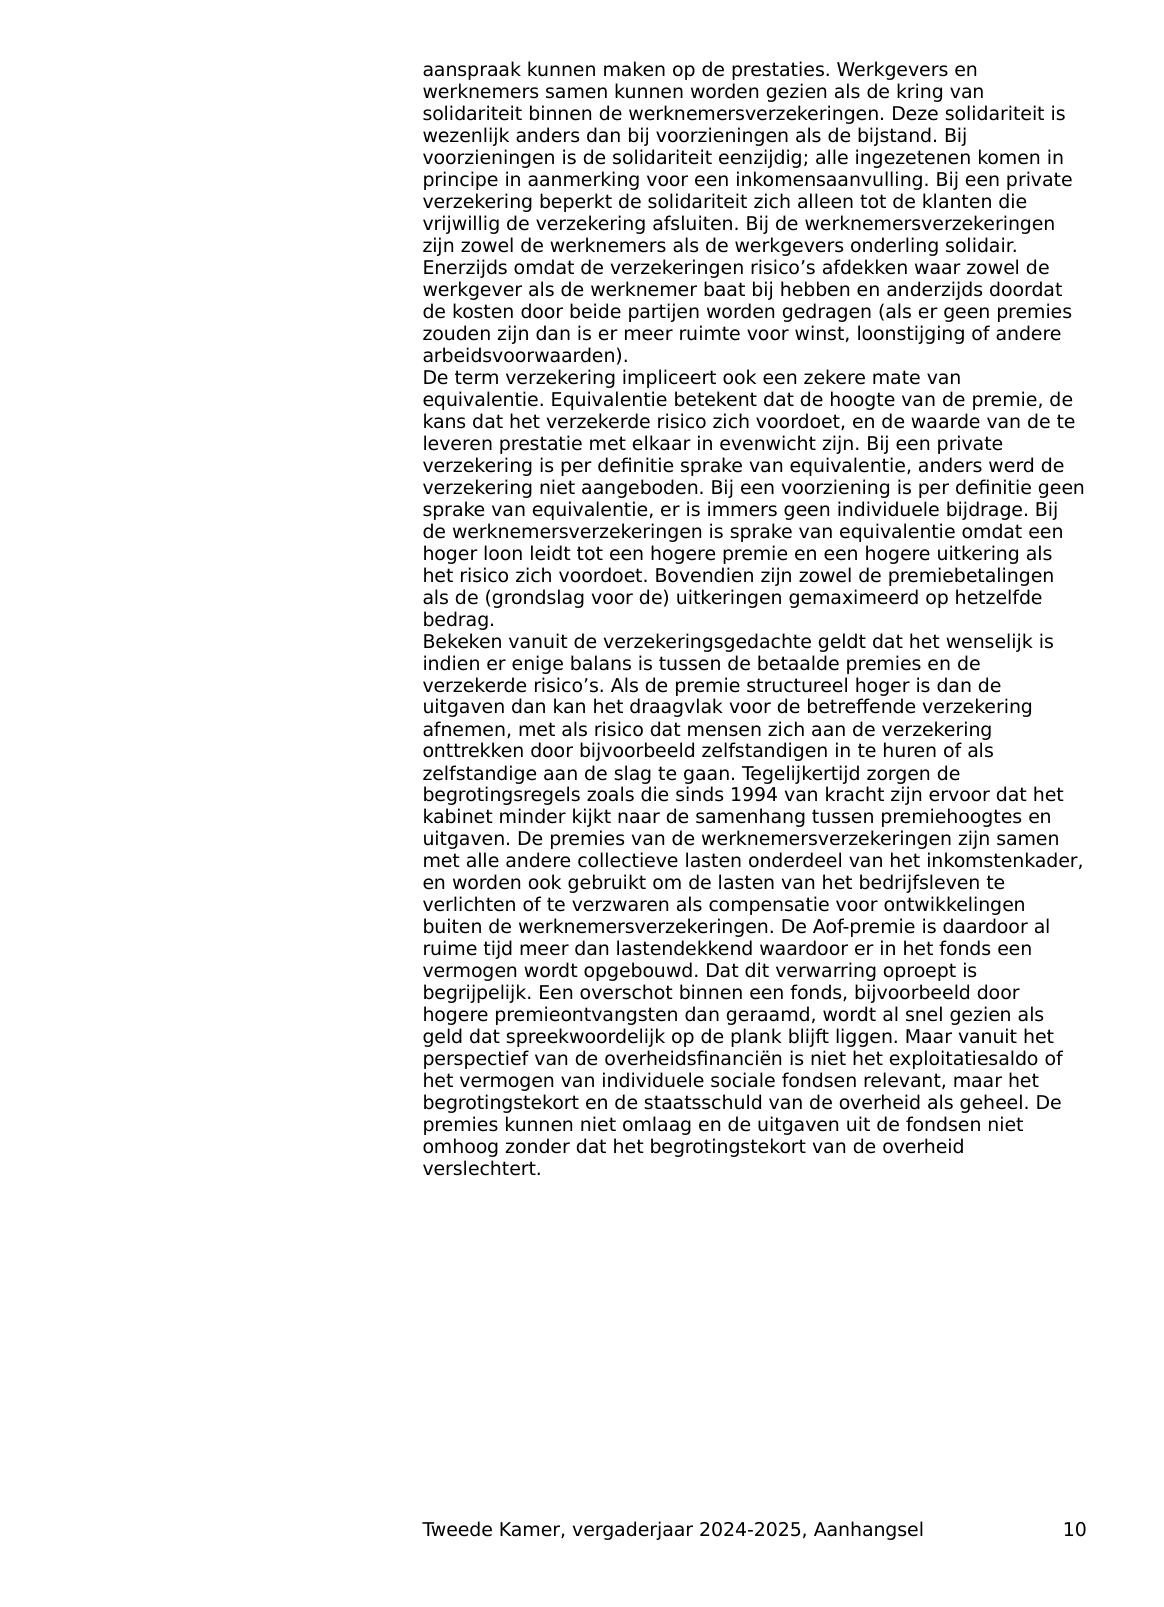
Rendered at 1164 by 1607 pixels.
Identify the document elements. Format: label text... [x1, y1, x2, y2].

text Bekeken vanuit de verzekeringsgedachte geldt dat het wenselijk is indien er enige balans is tussen de betaalde premies en de verzekerde risico’s. Als de premie structureel hoger is dan de uitgaven dan kan het draagvlak voor de betreffende verzekering afnemen, met als risico dat mensen zich aan de verzekering onttrekken door bijvoorbeeld zelfstandigen in te huren of als zelfstandige aan de slag te gaan. Tegelijkertijd zorgen de begrotingsregels zoals die sinds 1994 van kracht zijn ervoor dat het kabinet minder kijkt naar de samenhang tussen premiehoogtes en uitgaven. De premies van de werknemersverzekeringen zijn samen met alle andere collectieve lasten onderdeel van het inkomstenkader, en worden ook gebruikt om de lasten van het bedrijfsleven te verlichten of te verzwaren als compensatie voor ontwikkelingen buiten de werknemersverzekeringen. De Aof-premie is daardoor al ruime tijd meer dan lastendekkend waardoor er in het fonds een vermogen wordt opgebouwd. Dat dit verwarring oproept is begrijpelijk. Een overschot binnen een fonds, bijvoorbeeld door hogere premieontvangsten dan geraamd, wordt al snel gezien als geld dat spreekwoordelijk op de plank blijft liggen. Maar vanuit het perspectief van de overheidsfinanciën is niet het exploitatiesaldo of het vermogen van individuele sociale fondsen relevant, maar het begrotingstekort en de staatsschuld van de overheid als geheel. De premies kunnen niet omlaag en de uitgaven uit de fondsen niet omhoog zonder dat het begrotingstekort van de overheid verslechtert. [422, 631, 1087, 1180]
text aanspraak kunnen maken op de prestaties. Werkgevers en werknemers samen kunnen worden gezien als de kring van solidariteit binnen de werknemersverzekeringen. Deze solidariteit is wezenlijk anders dan bij voorzieningen als de bijstand. Bij voorzieningen is de solidariteit eenzijdig; alle ingezetenen komen in principe in aanmerking voor een inkomensaanvulling. Bij een private verzekering beperkt de solidariteit zich alleen tot de klanten die vrijwillig de verzekering afsluiten. Bij de werknemersverzekeringen zijn zowel de werknemers als de werkgevers onderling solidair. Enerzijds omdat de verzekeringen risico’s afdekken waar zowel de werkgever als de werknemer baat bij hebben en anderzijds doordat de kosten door beide partijen worden gedragen (als er geen premies zouden zijn dan is er meer ruimte voor winst, loonstijging of andere arbeidsvoorwaarden). [422, 59, 1087, 367]
text De term verzekering impliceert ook een zekere mate van equivalentie. Equivalentie betekent dat de hoogte van de premie, de kans dat het verzekerde risico zich voordoet, en de waarde van de te leveren prestatie met elkaar in evenwicht zijn. Bij een private verzekering is per definitie sprake van equivalentie, anders werd de verzekering niet aangeboden. Bij een voorziening is per definitie geen sprake van equivalentie, er is immers geen individuele bijdrage. Bij de werknemersverzekeringen is sprake van equivalentie omdat een hoger loon leidt tot een hogere premie en een hogere uitkering als het risico zich voordoet. Bovendien zijn zowel de premiebetalingen als de (grondslag voor de) uitkeringen gemaximeerd op hetzelfde bedrag. [422, 367, 1087, 631]
